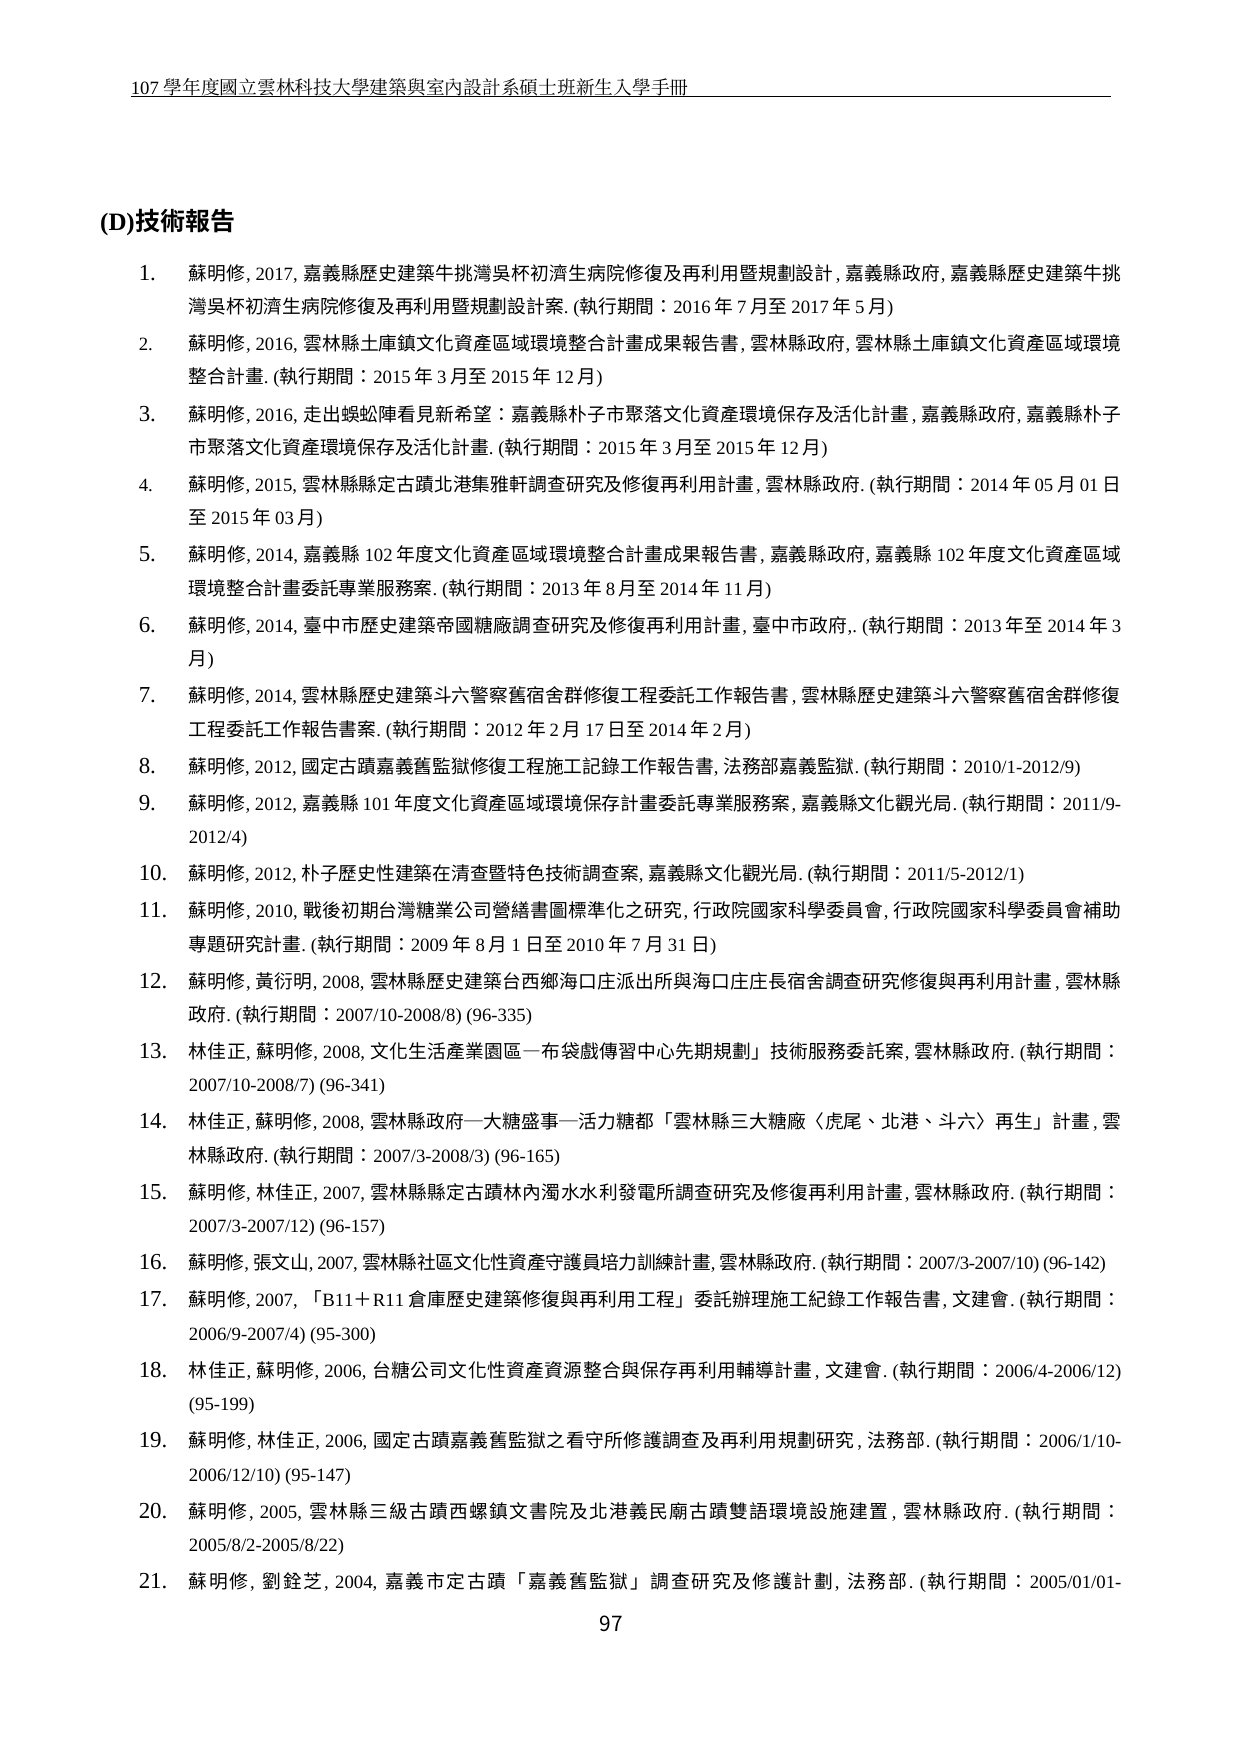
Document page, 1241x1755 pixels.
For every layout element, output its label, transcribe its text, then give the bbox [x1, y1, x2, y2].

list 蘇明修, 2010, 戰後初期台灣糖業公司營繕書圖標準化之研究, 行政院國家科學委員會, 行政院國家科學委員會補助專題研究計畫. (執行期間：2009年 8月1 日至2010 年7 月31 日) [138, 891, 1122, 958]
list 蘇明修, 劉銓芝, 2004, 嘉義市定古蹟「嘉義舊監獄」調查研究及修護計劃, 法務部. (執行期間：2005/01/01- [138, 1562, 1122, 1595]
list 蘇明修, 林佳正, 2007, 雲林縣縣定古蹟林內濁水水利發電所調查研究及修復再利用計畫, 雲林縣政府. (執行期間：2007/3-2007/12) (96-157) [138, 1173, 1122, 1239]
list 蘇明修, 2014, 雲林縣歷史建築斗六警察舊宿舍群修復工程委託工作報告書, 雲林縣歷史建築斗六警察舊宿舍群修復工程委託工作報告書案. (執行期間：2012年2月17日至2014年2月) [138, 676, 1122, 743]
list 蘇明修, 2012, 國定古蹟嘉義舊監獄修復工程施工記錄工作報告書, 法務部嘉義監獄. (執行期間：2010/1-2012/9) [138, 746, 1122, 780]
list 蘇明修, 2012, 朴子歷史性建築在清查暨特色技術調查案, 嘉義縣文化觀光局. (執行期間：2011/5-2012/1) [138, 854, 1122, 887]
list 林佳正, 蘇明修, 2006, 台糖公司文化性資產資源整合與保存再利用輔導計畫, 文建會. (執行期間：2006/4-2006/12) (95-199) [138, 1351, 1122, 1417]
list 蘇明修, 2014, 嘉義縣102年度文化資產區域環境整合計畫成果報告書, 嘉義縣政府, 嘉義縣102年度文化資產區域環境整合計畫委託專業服務案. (執行期間：2013年8月至2014年11月) [138, 535, 1122, 602]
list 蘇明修, 2016, 走出蜈蚣陣看見新希望：嘉義縣朴子市聚落文化資產環境保存及活化計畫, 嘉義縣政府, 嘉義縣朴子市聚落文化資產環境保存及活化計畫. (執行期間：2015年3月至2015年12月) [138, 394, 1122, 461]
list 蘇明修, 2015, 雲林縣縣定古蹟北港集雅軒調查研究及修復再利用計畫, 雲林縣政府. (執行期間：2014年05月01日至2015年03月) [138, 465, 1122, 531]
list 林佳正, 蘇明修, 2008, 雲林縣政府─大糖盛事─活力糖都「雲林縣三大糖廠〈虎尾、北港、斗六〉再生」計畫, 雲林縣政府. (執行期間：2007/3-2008/3) (96-165) [138, 1102, 1122, 1169]
list 蘇明修, 2016, 雲林縣土庫鎮文化資產區域環境整合計畫成果報告書, 雲林縣政府, 雲林縣土庫鎮文化資產區域環境整合計畫. (執行期間：2015年3月至2015年12月) [138, 324, 1122, 391]
list 林佳正, 蘇明修, 2008, 文化生活產業園區—布袋戲傳習中心先期規劃」技術服務委託案, 雲林縣政府. (執行期間：2007/10-2008/7) (96-341) [138, 1032, 1122, 1098]
list 蘇明修, 2014, 臺中市歷史建築帝國糖廠調查研究及修復再利用計畫, 臺中市政府,. (執行期間：2013年至2014年3月) [138, 606, 1122, 672]
list 蘇明修, 張文山, 2007, 雲林縣社區文化性資產守護員培力訓練計畫, 雲林縣政府. (執行期間：2007/3-2007/10) (96-142) [138, 1243, 1122, 1276]
list 蘇明修, 黃衍明, 2008, 雲林縣歷史建築台西鄉海口庄派出所與海口庄庄長宿舍調查研究修復與再利用計畫, 雲林縣政府. (執行期間：2007/10-2008/8) (96-335) [138, 961, 1122, 1028]
list 蘇明修, 2012, 嘉義縣101年度文化資產區域環境保存計畫委託專業服務案, 嘉義縣文化觀光局. (執行期間：2011/9-2012/4) [138, 783, 1122, 850]
list 蘇明修, 2017, 嘉義縣歷史建築牛挑灣吳杯初濟生病院修復及再利用暨規劃設計, 嘉義縣政府, 嘉義縣歷史建築牛挑灣吳杯初濟生病院修復及再利用暨規劃設計案. (執行期間：2016年7月至2017年5月) [138, 253, 1122, 320]
list 蘇明修, 2005, 雲林縣三級古蹟西螺鎮文書院及北港義民廟古蹟雙語環境設施建置, 雲林縣政府. (執行期間：2005/8/2-2005/8/22) [138, 1491, 1122, 1558]
list 蘇明修, 2007, 「B11＋R11倉庫歷史建築修復與再利用工程」委託辦理施工紀錄工作報告書, 文建會. (執行期間：2006/9-2007/4) (95-300) [138, 1280, 1122, 1347]
text (D)技術報告 [100, 204, 1122, 237]
list 蘇明修, 林佳正, 2006, 國定古蹟嘉義舊監獄之看守所修護調查及再利用規劃研究, 法務部. (執行期間：2006/1/10-2006/12/10) (95-147) [138, 1421, 1122, 1488]
